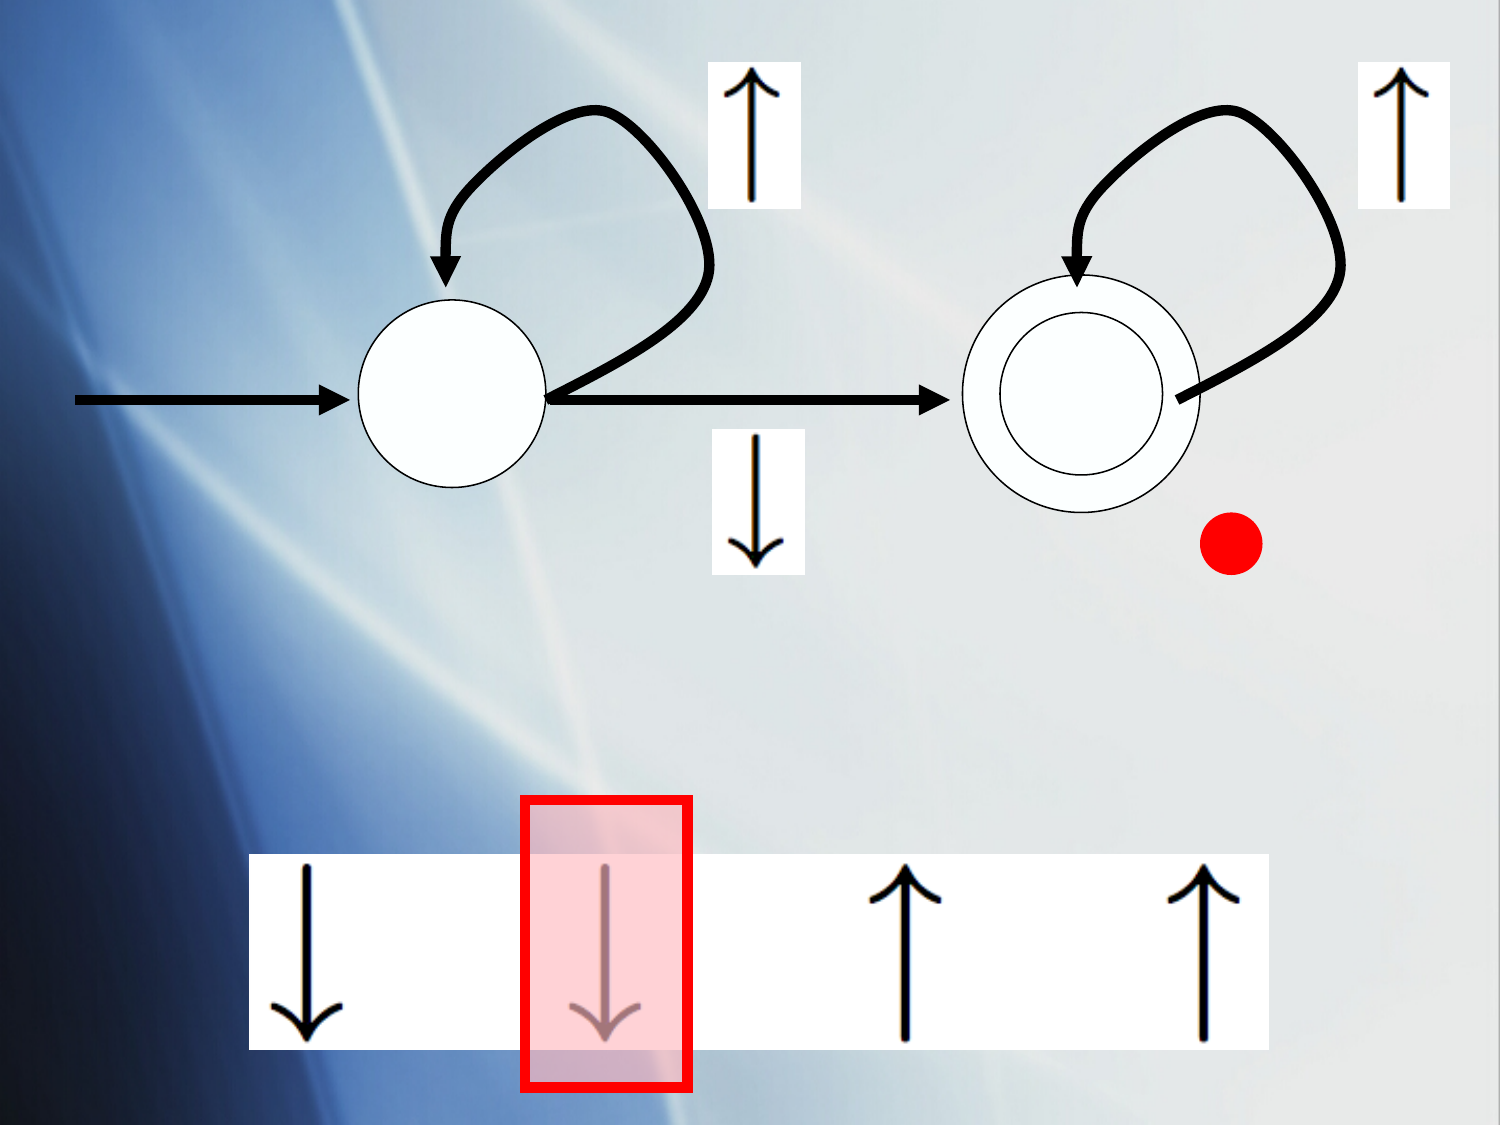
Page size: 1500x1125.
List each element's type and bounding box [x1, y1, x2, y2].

text_box [962, 275, 1201, 513]
text_box [525, 800, 688, 1088]
text_box [1200, 512, 1263, 576]
text_box [358, 299, 546, 488]
picture [0, 0, 1500, 1125]
